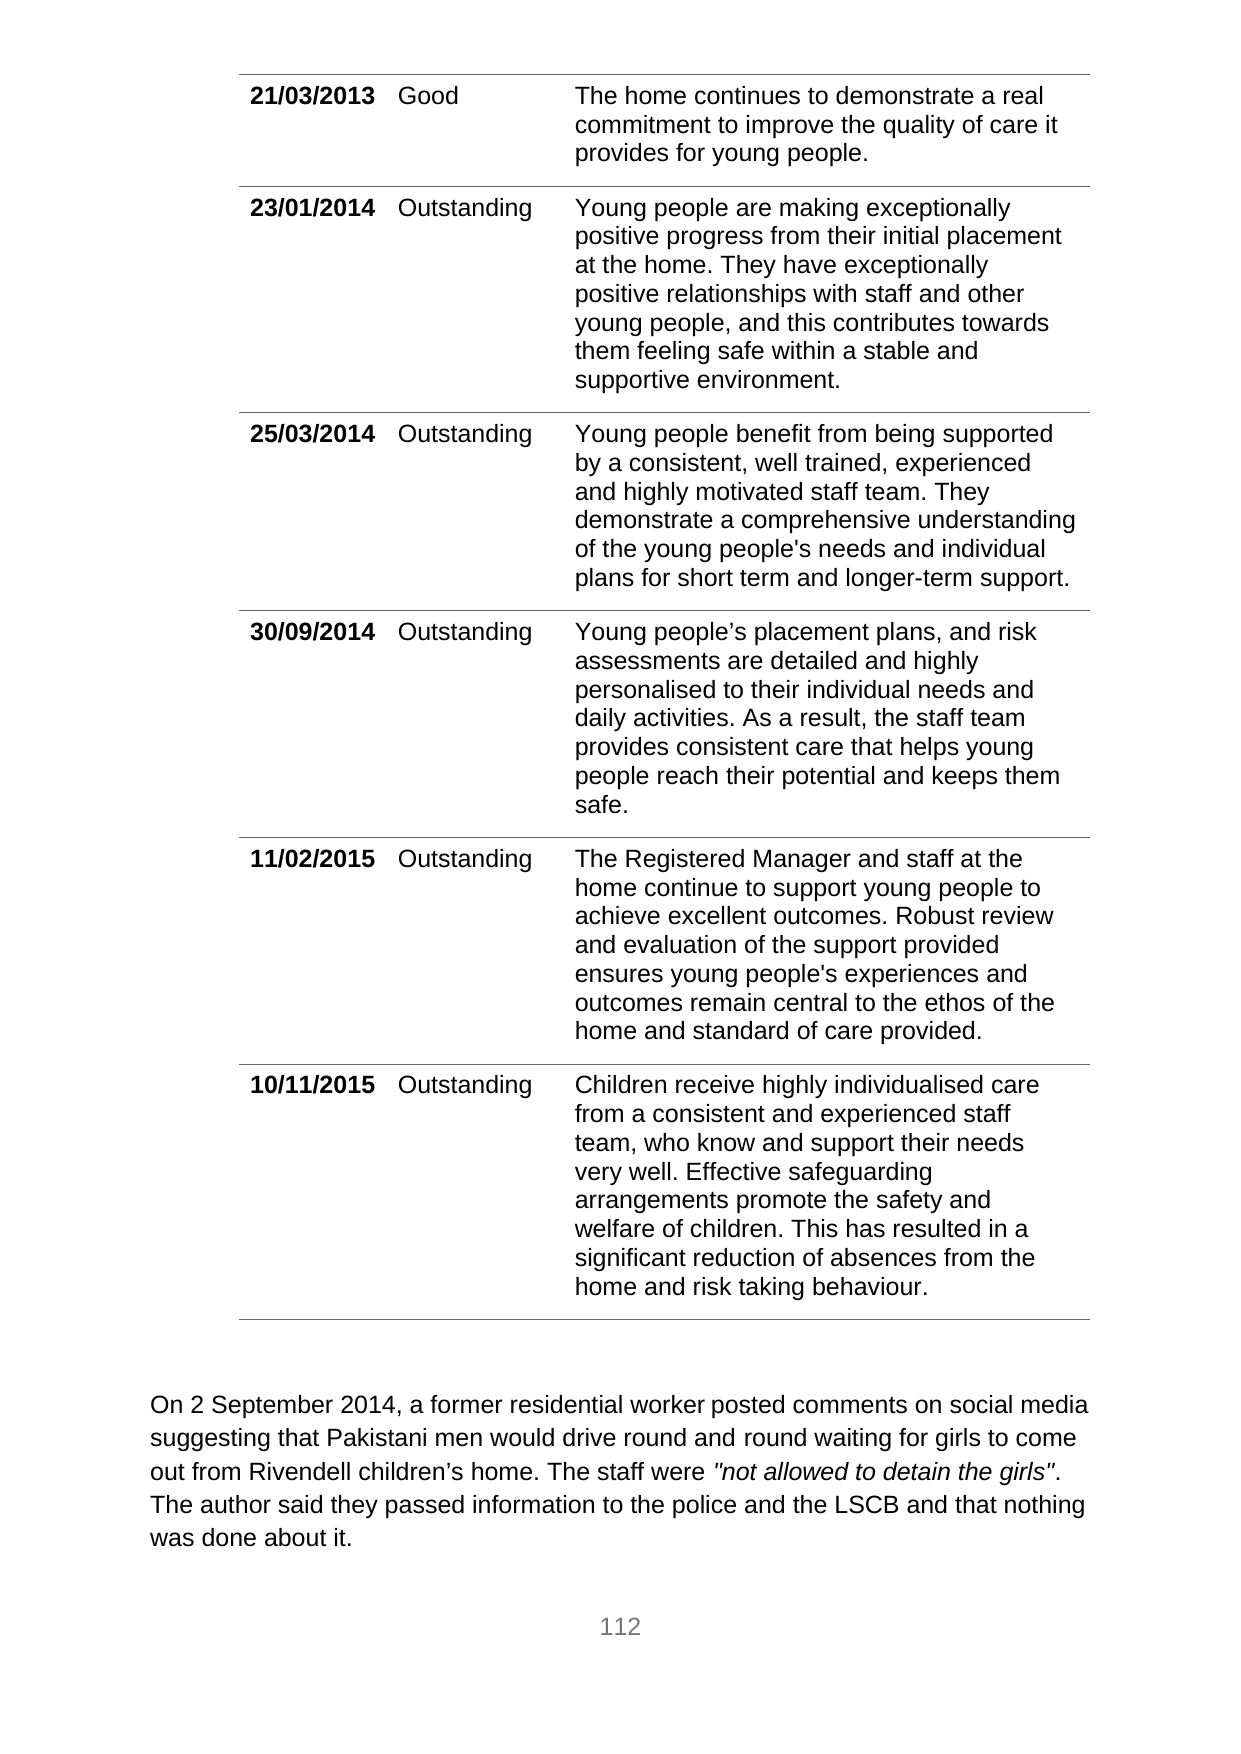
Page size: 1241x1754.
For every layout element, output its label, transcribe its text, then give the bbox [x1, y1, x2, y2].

table_cell Outstanding [386, 838, 563, 1063]
table_cell 10/11/2015 [239, 1065, 386, 1319]
table_cell 23/01/2014 [239, 187, 386, 412]
table_cell Outstanding [386, 611, 563, 837]
table_cell Children receive highly individualised care from a consistent and experienced staff team, who know and support their needs very well. Effective safeguarding arrangements promote the safety and welfare of children. This has resulted in a significant reduction of absences from the home and risk taking behaviour. [563, 1065, 1090, 1319]
table_cell Young people benefit from being supported by a consistent, well trained, experienced and highly motivated staff team. They demonstrate a comprehensive understanding of the young people's needs and individual plans for short term and longer-term support. [563, 413, 1090, 610]
table_cell Young people’s placement plans, and risk assessments are detailed and highly personalised to their individual needs and daily activities. As a result, the staff team provides consistent care that helps young people reach their potential and keeps them safe. [563, 611, 1090, 837]
table_cell 21/03/2013 [239, 75, 386, 186]
table_cell 25/03/2014 [239, 413, 386, 610]
table_cell The home continues to demonstrate a real commitment to improve the quality of care it provides for young people. [563, 75, 1090, 186]
table_cell Young people are making exceptionally positive progress from their initial placement at the home. They have exceptionally positive relationships with staff and other young people, and this contributes towards them feeling safe within a stable and supportive environment. [563, 187, 1090, 412]
table_cell Outstanding [386, 187, 563, 412]
table_cell 11/02/2015 [239, 838, 386, 1063]
table_cell Outstanding [386, 1065, 563, 1319]
table_cell Good [386, 75, 563, 186]
table_cell 30/09/2014 [239, 611, 386, 837]
text On 2 September 2014, a former residential worker posted comments on social media suggesting that Pakistani men would drive round and round waiting for girls to come out from Rivendell children’s home. The staff were "not allowed to detain the girls". The author said they passed information to the police and the LSCB and that nothing was done about it. [150, 1387, 1090, 1553]
table_cell Outstanding [386, 413, 563, 610]
table_cell The Registered Manager and staff at the home continue to support young people to achieve excellent outcomes. Robust review and evaluation of the support provided ensures young people's experiences and outcomes remain central to the ethos of the home and standard of care provided. [563, 838, 1090, 1063]
